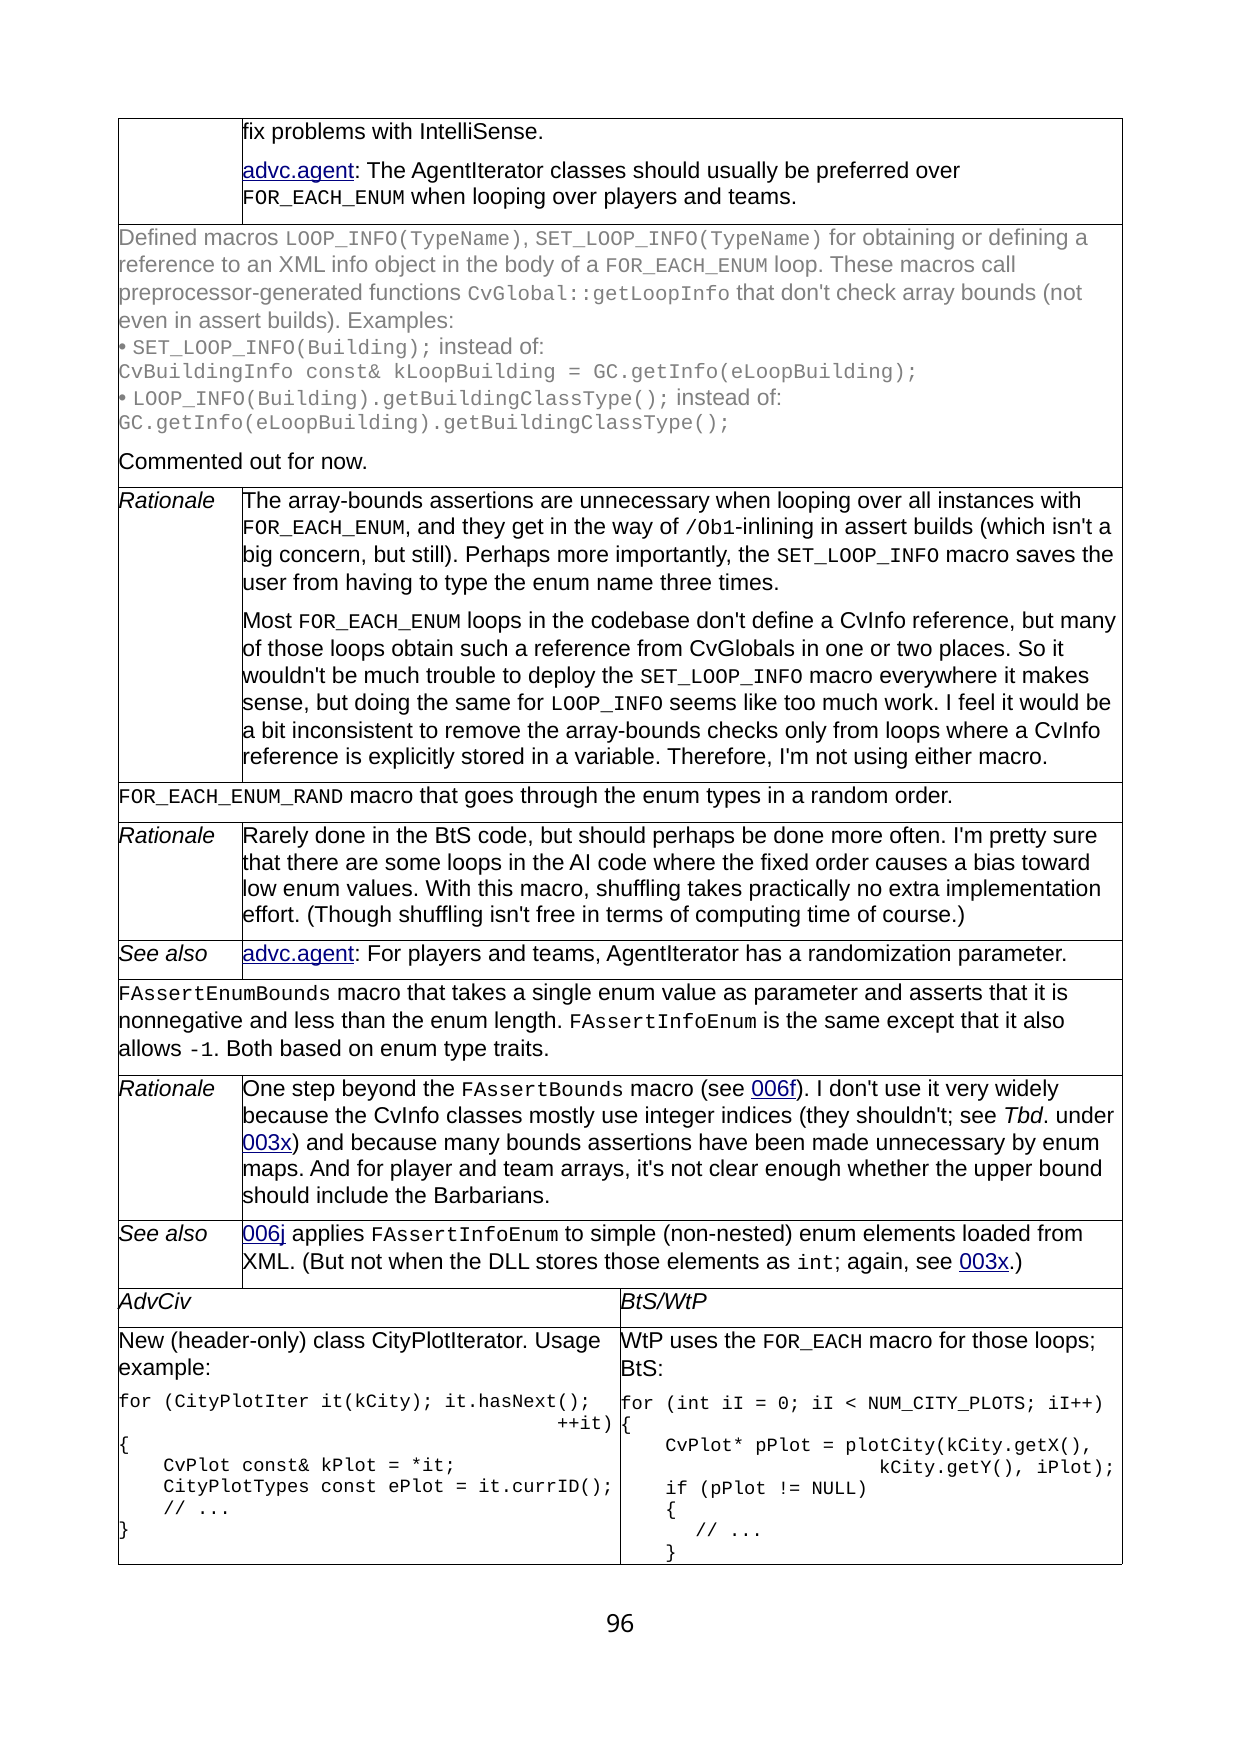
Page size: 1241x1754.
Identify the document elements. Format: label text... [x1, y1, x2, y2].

table_cell advc.agent: For players and teams, AgentIterator has a randomization parameter. [243, 941, 1122, 979]
table_cell One step beyond the FAssertBounds macro (see 006f). I don't use it very widely because the CvInfo classes mostly use integer indices (they shouldn't; see Tbd. under 003x) and because many bounds assertions have been made unnecessary by enum maps. And for player and team arrays, it's not clear enough whether the upper bound should include the Barbarians. [243, 1076, 1122, 1220]
table_cell FOR_EACH_ENUM_RAND macro that goes through the enum types in a random order. [119, 783, 1122, 822]
table_cell [119, 119, 242, 223]
table_cell 006j applies FAssertInfoEnum to simple (non-nested) enum elements loaded from XML. (But not when the DLL stores those elements as int; again, see 003x.) [243, 1221, 1122, 1288]
table_cell See also [119, 1221, 242, 1288]
table_cell BtS/WtP [621, 1289, 1122, 1327]
table_cell AdvCiv [119, 1289, 620, 1327]
table_cell See also [119, 941, 242, 979]
table_cell Rarely done in the BtS code, but should perhaps be done more often. I'm pretty sure that there are some loops in the AI code where the fixed order causes a bias toward low enum values. With this macro, shuffling takes practically no extra implementation effort. (Though shuffling isn't free in terms of computing time of course.) [243, 823, 1122, 940]
table_cell Rationale [119, 1076, 242, 1220]
table_cell New (header-only) class CityPlotIterator. Usage example: for (CityPlotIter it(kCity); it.hasNext(); ++it) { CvPlot const& kPlot = *it; CityPlotTypes const ePlot = it.currID(); // ... } [119, 1328, 620, 1564]
table_cell Rationale [119, 823, 242, 940]
table_cell fix problems with IntelliSense. advc.agent: The AgentIterator classes should usually be preferred over FOR_EACH_ENUM when looping over players and teams. [243, 119, 1122, 223]
table_cell WtP uses the FOR_EACH macro for those loops; BtS: for (int iI = 0; iI < NUM_CITY_PLOTS; iI++) { CvPlot* pPlot = plotCity(kCity.getX(), kCity.getY(), iPlot); if (pPlot != NULL) { // ... } [621, 1328, 1122, 1564]
table_cell Rationale [119, 488, 242, 782]
table_cell Defined macros LOOP_INFO(TypeName), SET_LOOP_INFO(TypeName) for obtaining or defining a reference to an XML info object in the body of a FOR_EACH_ENUM loop. These macros call preprocessor-generated functions CvGlobal::getLoopInfo that don't check array bounds (not even in assert builds). Examples: • SET_LOOP_INFO(Building); instead of: CvBuildingInfo const& kLoopBuilding = GC.getInfo(eLoopBuilding); • LOOP_INFO(Building).getBuildingClassType(); instead of: GC.getInfo(eLoopBuilding).getBuildingClassType(); Commented out for now. [119, 225, 1122, 487]
table_cell FAssertEnumBounds macro that takes a single enum value as parameter and asserts that it is nonnegative and less than the enum length. FAssertInfoEnum is the same except that it also allows -1. Both based on enum type traits. [119, 980, 1122, 1075]
table_cell The array-bounds assertions are unnecessary when looping over all instances with FOR_EACH_ENUM, and they get in the way of /Ob1-inlining in assert builds (which isn't a big concern, but still). Perhaps more importantly, the SET_LOOP_INFO macro saves the user from having to type the enum name three times. Most FOR_EACH_ENUM loops in the codebase don't define a CvInfo reference, but many of those loops obtain such a reference from CvGlobals in one or two places. So it wouldn't be much trouble to deploy the SET_LOOP_INFO macro everywhere it makes sense, but doing the same for LOOP_INFO seems like too much work. I feel it would be a bit inconsistent to remove the array-bounds checks only from loops where a CvInfo reference is explicitly stored in a variable. Therefore, I'm not using either macro. [243, 488, 1122, 782]
